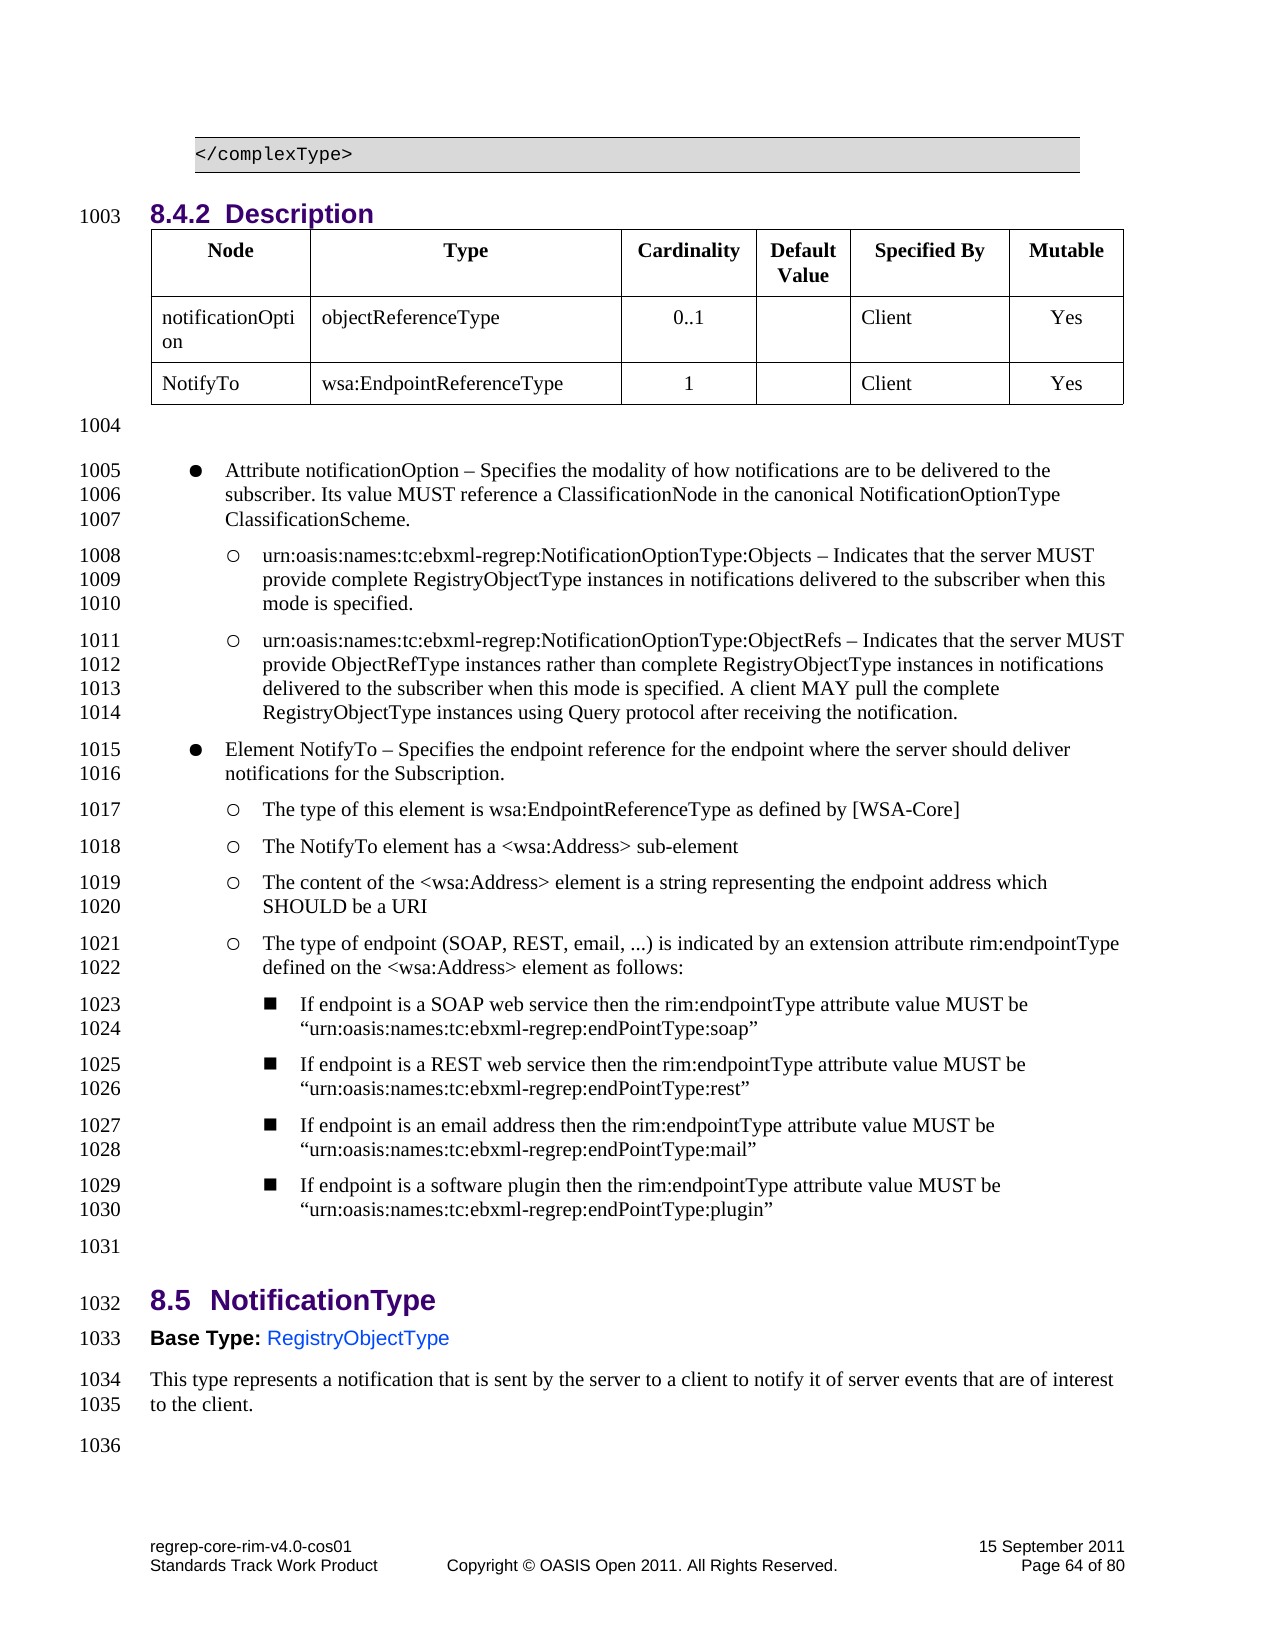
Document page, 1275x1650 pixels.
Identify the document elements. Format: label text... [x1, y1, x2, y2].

table_cell wsa:EndpointReferenceType [311, 363, 621, 404]
table_cell objectReferenceType [311, 297, 621, 362]
list The type of endpoint (SOAP, REST, email, ...) is indicated by an extension attribute rim:endpointType defined on the <wsa:Address> element as follows: [225, 931, 1125, 979]
table_cell notificationOption [152, 297, 310, 362]
table_cell [757, 363, 850, 404]
table_cell Client [851, 297, 1009, 362]
table_cell NotifyTo [152, 363, 310, 404]
table_cell Yes [1010, 297, 1123, 362]
table_header Cardinality [622, 230, 756, 296]
list Element NotifyTo – Specifies the endpoint reference for the endpoint where the server should deliver notifications for the Subscription. [187, 736, 1125, 784]
text This type represents a notification that is sent by the server to a client to notify it of server events that are of interest to the client. [150, 1367, 1125, 1416]
subtitle Description [150, 198, 1125, 229]
table_cell 0..1 [622, 297, 756, 362]
list If endpoint is a software plugin then the rim:endpointType attribute value MUST be “urn:oasis:names:tc:ebxml-regrep:endPointType:plugin” [262, 1173, 1125, 1221]
table_header Specified By [851, 230, 1009, 296]
table_cell 1 [622, 363, 756, 404]
table_header Mutable [1010, 230, 1123, 296]
table_cell Yes [1010, 363, 1123, 404]
table_header Type [311, 230, 621, 296]
text Base Type: RegistryObjectType [150, 1326, 1125, 1349]
table_cell Client [851, 363, 1009, 404]
list If endpoint is an email address then the rim:endpointType attribute value MUST be “urn:oasis:names:tc:ebxml-regrep:endPointType:mail” [262, 1113, 1125, 1161]
list The type of this element is wsa:EndpointReferenceType as defined by [WSA-Core] [225, 797, 1125, 821]
text </complexType> [195, 138, 1080, 172]
table_header Node [152, 230, 310, 296]
table_cell [757, 297, 850, 362]
table_header Default Value [757, 230, 850, 296]
list Attribute notificationOption – Specifies the modality of how notifications are to be delivered to the subscriber. Its value MUST reference a ClassificationNode in the canonical NotificationOptionType ClassificationScheme. [187, 458, 1125, 531]
subtitle NotificationType [150, 1283, 1125, 1317]
list If endpoint is a REST web service then the rim:endpointType attribute value MUST be “urn:oasis:names:tc:ebxml-regrep:endPointType:rest” [262, 1052, 1125, 1100]
list urn:oasis:names:tc:ebxml-regrep:NotificationOptionType:ObjectRefs – Indicates that the server MUST provide ObjectRefType instances rather than complete RegistryObjectType instances in notifications delivered to the subscriber when this mode is specified. A client MAY pull the complete RegistryObjectType instances using Query protocol after receiving the notification. [225, 628, 1125, 724]
list If endpoint is a SOAP web service then the rim:endpointType attribute value MUST be “urn:oasis:names:tc:ebxml-regrep:endPointType:soap” [262, 991, 1125, 1039]
list urn:oasis:names:tc:ebxml-regrep:NotificationOptionType:Objects – Indicates that the server MUST provide complete RegistryObjectType instances in notifications delivered to the subscriber when this mode is specified. [225, 543, 1125, 615]
list The NotifyTo element has a <wsa:Address> sub-element [225, 834, 1125, 858]
list The content of the <wsa:Address> element is a string representing the endpoint address which SHOULD be a URI [225, 870, 1125, 918]
